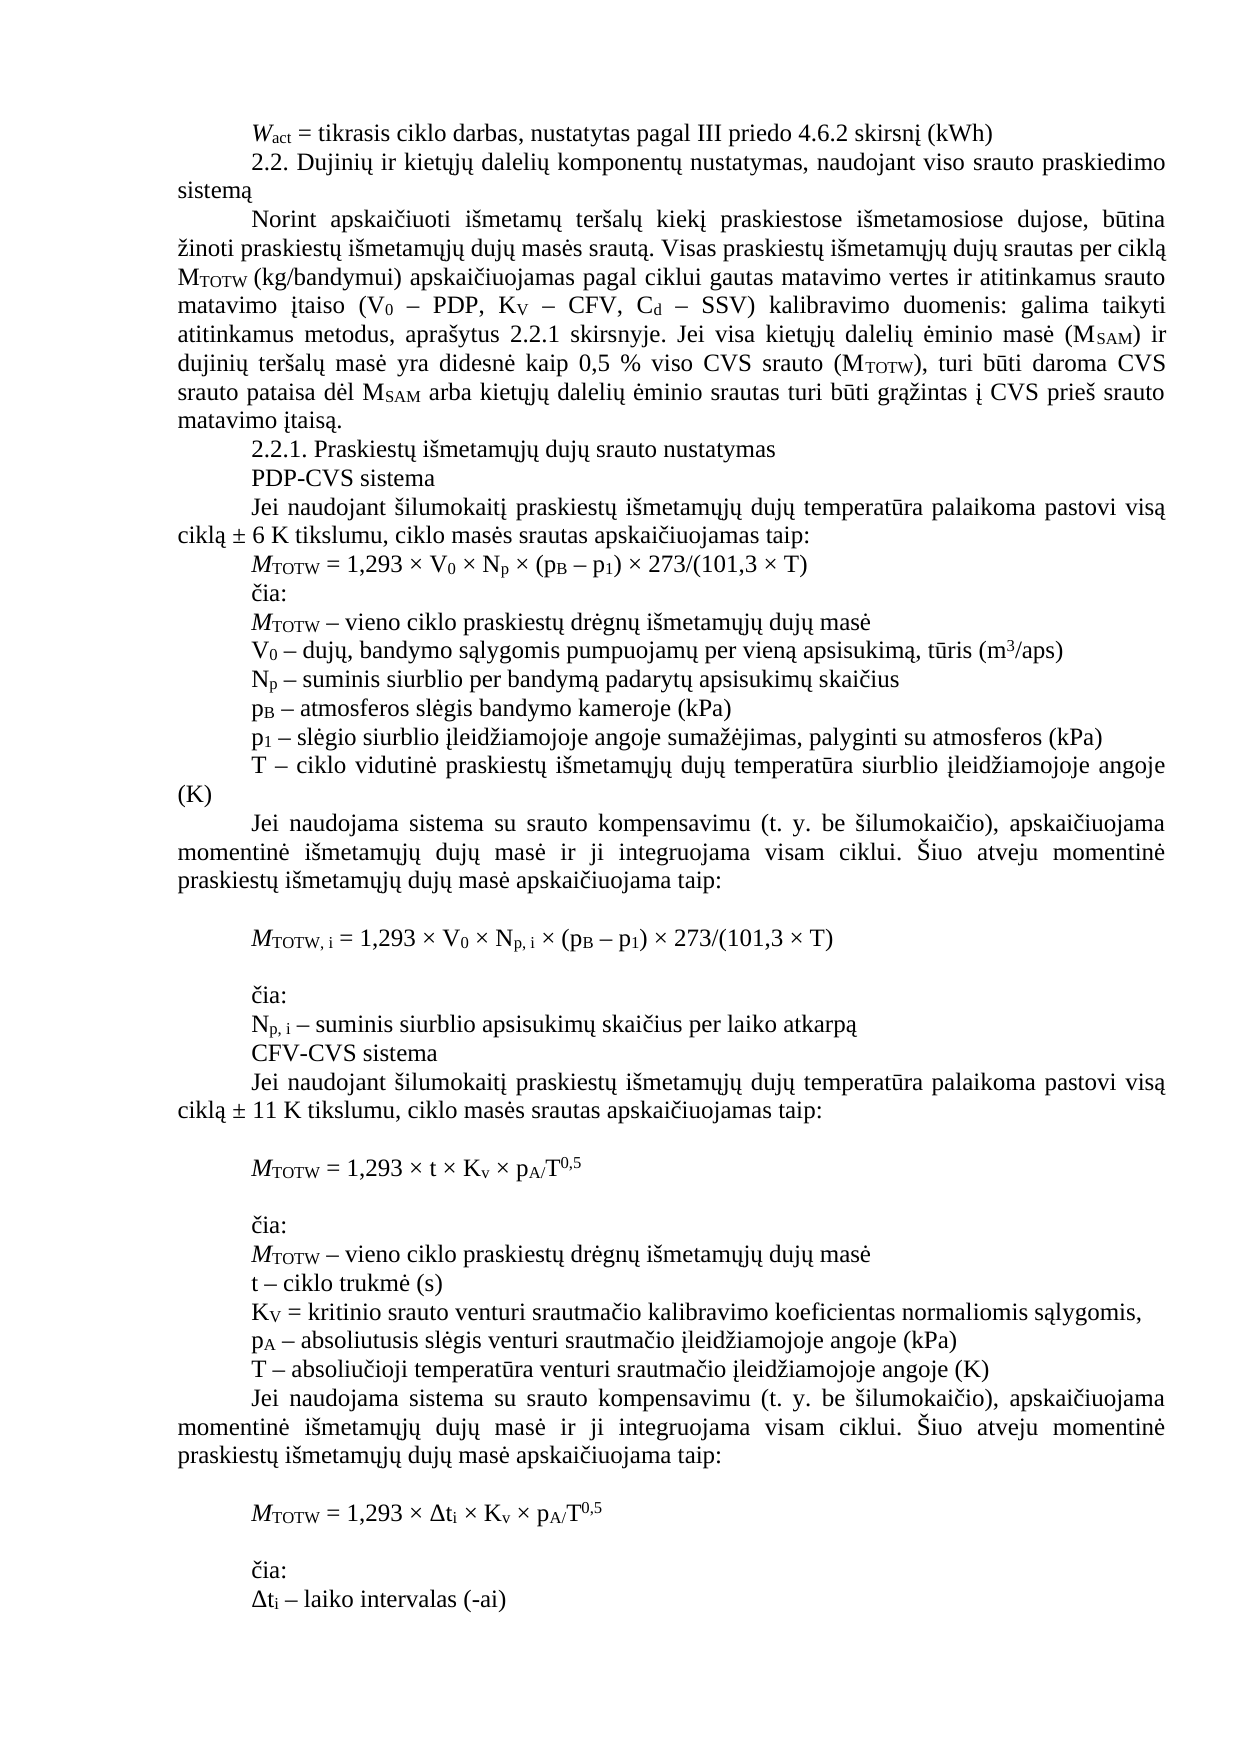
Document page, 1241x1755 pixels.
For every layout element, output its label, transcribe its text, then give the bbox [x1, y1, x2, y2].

text mtotw = 1,293 × Δti × Kv × pA/T0,5 [177, 1498, 1166, 1527]
text CFV-CVS sistema [177, 1038, 1166, 1067]
text Np – suminis siurblio per bandymą padarytų apsisukimų skaičius [177, 664, 1166, 693]
text T – absoliučioji temperatūra venturi srautmačio įleidžiamojoje angoje (K) [177, 1354, 1166, 1383]
text Wact = tikrasis ciklo darbas, nustatytas pagal III priedo 4.6.2 skirsnį (kWh) [177, 118, 1166, 147]
text MTOTW – vieno ciklo praskiestų drėgnų išmetamųjų dujų masė [177, 607, 1166, 636]
text mtotw = 1,293 × t × Kv × pA/T0,5 [177, 1153, 1166, 1182]
text Np, i – suminis siurblio apsisukimų skaičius per laiko atkarpą [177, 1009, 1166, 1038]
text Jei naudojama sistema su srauto kompensavimu (t. y. be šilumokaičio), apskaičiuojama momentinė išmetamųjų dujų masė ir ji integruojama visam ciklui. Šiuo atveju momentinė praskiestų išmetamųjų dujų masė apskaičiuojama taip: [177, 1383, 1166, 1469]
text čia: [177, 1211, 1166, 1239]
text Jei naudojant šilumokaitį praskiestų išmetamųjų dujų temperatūra palaikoma pastovi visą ciklą ± 6 K tikslumu, ciklo masės srautas apskaičiuojamas taip: [177, 492, 1166, 549]
text MTOTW – vieno ciklo praskiestų drėgnų išmetamųjų dujų masė [177, 1239, 1166, 1268]
text p1 – slėgio siurblio įleidžiamojoje angoje sumažėjimas, palyginti su atmosferos (kPa) [177, 722, 1166, 751]
text pB – atmosferos slėgis bandymo kameroje (kPa) [177, 693, 1166, 722]
text čia: [177, 1556, 1166, 1584]
text KV = kritinio srauto venturi srautmačio kalibravimo koeficientas normaliomis sąlygomis, [177, 1297, 1166, 1326]
text t – ciklo trukmė (s) [177, 1268, 1166, 1297]
text V0 – dujų, bandymo sąlygomis pumpuojamų per vieną apsisukimą, tūris (m3/aps) [177, 636, 1166, 664]
text Δti – laiko intervalas (-ai) [177, 1584, 1166, 1613]
text MTOTW = 1,293 × V0 × Np × (pB – p1) × 273/(101,3 × T) [177, 549, 1166, 578]
text pA – absoliutusis slėgis venturi srautmačio įleidžiamojoje angoje (kPa) [177, 1326, 1166, 1354]
text Jei naudojama sistema su srauto kompensavimu (t. y. be šilumokaičio), apskaičiuojama momentinė išmetamųjų dujų masė ir ji integruojama visam ciklui. Šiuo atveju momentinė praskiestų išmetamųjų dujų masė apskaičiuojama taip: [177, 808, 1166, 894]
text 2.2.1. Praskiestų išmetamųjų dujų srauto nustatymas [177, 434, 1166, 463]
text čia: [177, 981, 1166, 1009]
text T – ciklo vidutinė praskiestų išmetamųjų dujų temperatūra siurblio įleidžiamojoje angoje (K) [177, 751, 1166, 808]
text MTOTW, i = 1,293 × V0 × Np, i × (pB – p1) × 273/(101,3 × T) [177, 923, 1166, 952]
text Jei naudojant šilumokaitį praskiestų išmetamųjų dujų temperatūra palaikoma pastovi visą ciklą ± 11 K tikslumu, ciklo masės srautas apskaičiuojamas taip: [177, 1067, 1166, 1124]
text 2.2. Dujinių ir kietųjų dalelių komponentų nustatymas, naudojant viso srauto praskiedimo sistemą [177, 147, 1166, 204]
text Norint apskaičiuoti išmetamų teršalų kiekį praskiestose išmetamosiose dujose, būtina žinoti praskiestų išmetamųjų dujų masės srautą. Visas praskiestų išmetamųjų dujų srautas per ciklą MTOTW (kg/bandymui) apskaičiuojamas pagal ciklui gautas matavimo vertes ir atitinkamus srauto matavimo įtaiso (V0 – PDP, KV – CFV, Cd – SSV) kalibravimo duomenis: galima taikyti atitinkamus metodus, aprašytus 2.2.1 skirsnyje. Jei visa kietųjų dalelių ėminio masė (MSAM) ir dujinių teršalų masė yra didesnė kaip 0,5 % viso CVS srauto (MTOTW), turi būti daroma CVS srauto pataisa dėl MSAM arba kietųjų dalelių ėminio srautas turi būti grąžintas į CVS prieš srauto matavimo įtaisą. [177, 204, 1166, 434]
text čia: [177, 578, 1166, 607]
text PDP-CVS sistema [177, 463, 1166, 492]
